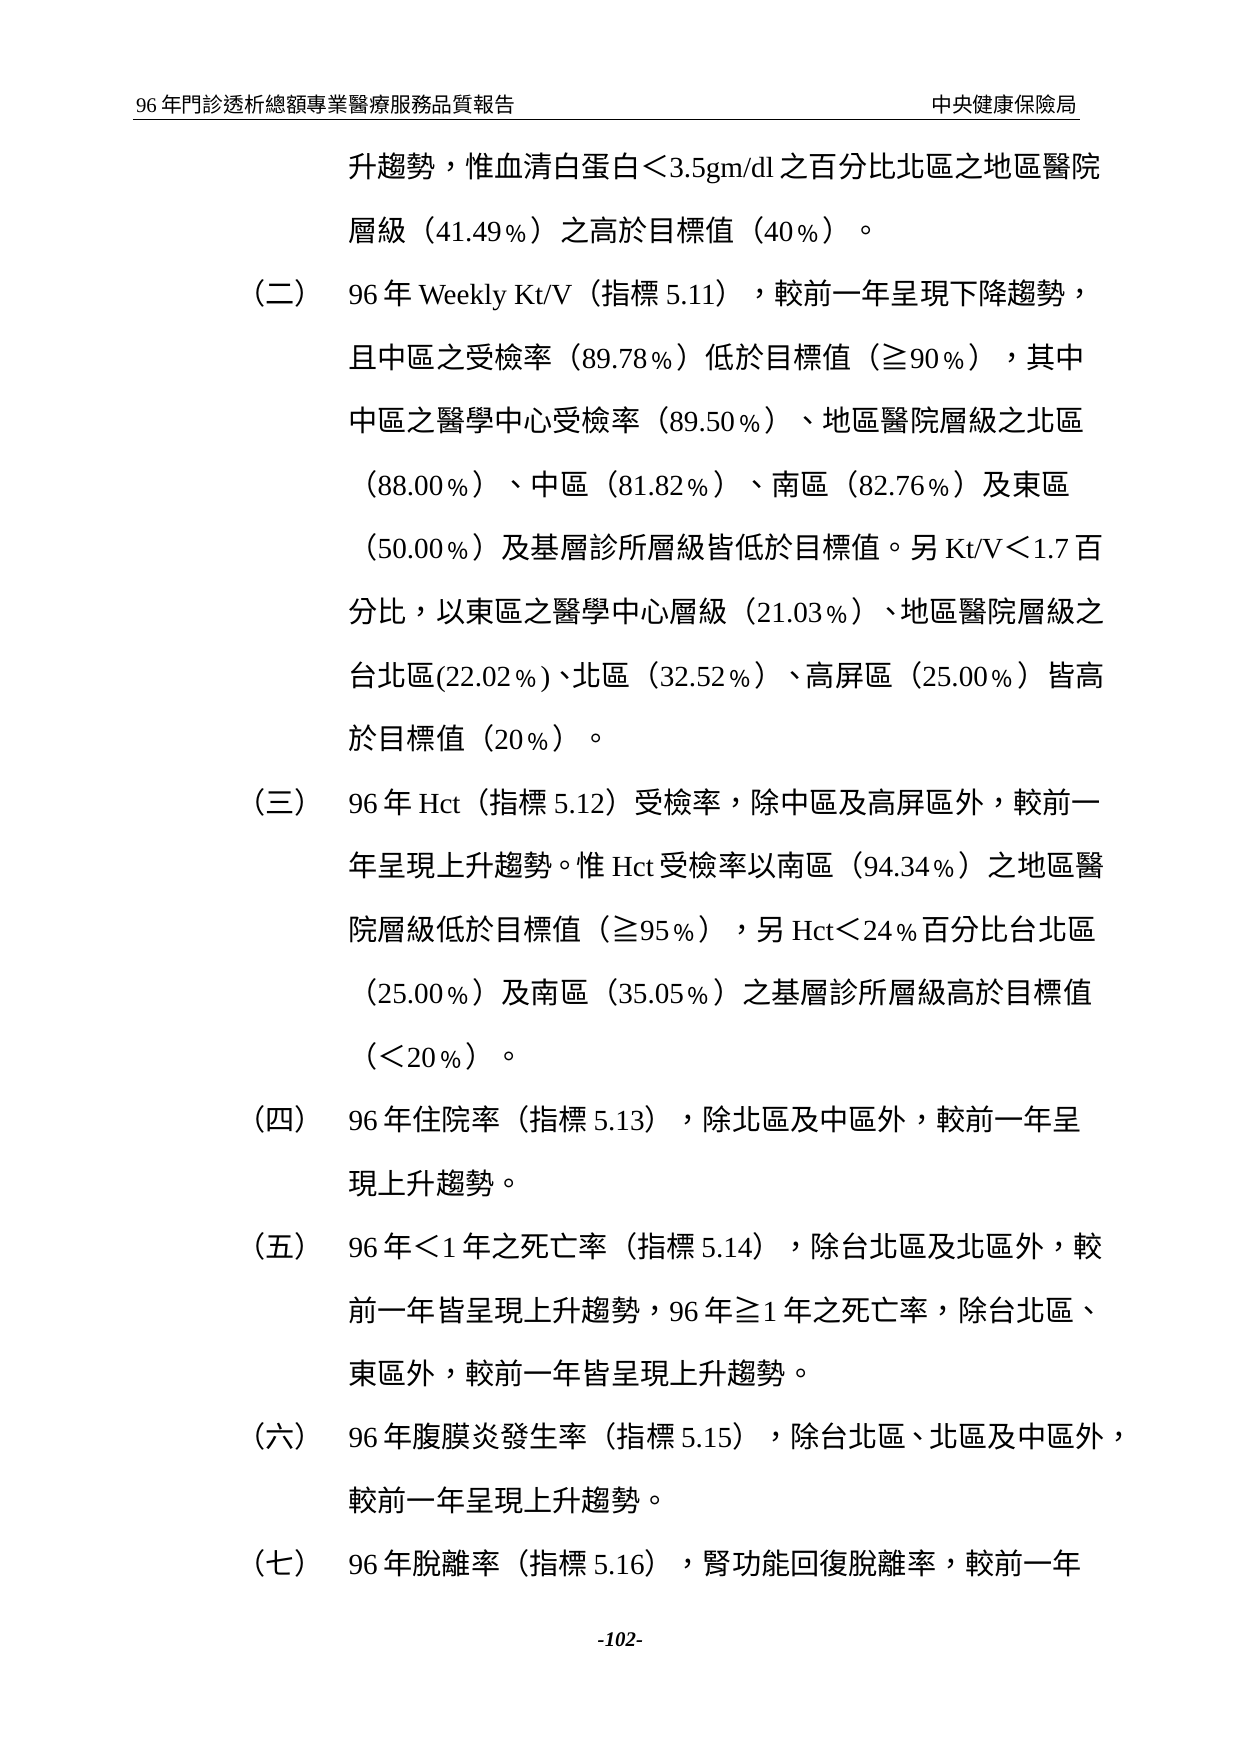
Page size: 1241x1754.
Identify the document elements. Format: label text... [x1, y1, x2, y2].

list 96年住院率（指標5.13），除北區及中區外，較前一年呈現上升趨勢。 [236, 1097, 1104, 1202]
list 96年脫離率（指標5.16），腎功能回復脫離率，較前一年 [236, 1541, 1104, 1583]
list 96年＜1年之死亡率（指標5.14），除台北區及北區外，較前一年皆呈現上升趨勢，96年≧1年之死亡率，除台北區、東區外，較前一年皆呈現上升趨勢。 [236, 1224, 1104, 1393]
list 96年Weekly Kt/V（指標5.11），較前一年呈現下降趨勢，且中區之受檢率（89.78﹪）低於目標值（≧90﹪），其中中區之醫學中心受檢率（89.50﹪）、地區醫院層級之北區（88.00﹪）、中區（81.82﹪）、南區（82.76﹪）及東區（50.00﹪）及基層診所層級皆低於目標值。另Kt/V＜1.7百分比，以東區之醫學中心層級（21.03﹪）、地區醫院層級之台北區(22.02﹪)、北區（32.52﹪）、高屏區（25.00﹪）皆高於目標值（20﹪）。 [236, 271, 1104, 758]
list 96年Hct（指標5.12）受檢率，除中區及高屏區外，較前一年呈現上升趨勢。惟Hct受檢率以南區（94.34﹪）之地區醫院層級低於目標值（≧95﹪），另Hct＜24﹪百分比台北區（25.00﹪）及南區（35.05﹪）之基層診所層級高於目標值（＜20﹪）。 [236, 779, 1104, 1076]
list 升趨勢，惟血清白蛋白＜3.5gm/dl之百分比北區之地區醫院層級（41.49﹪）之高於目標值（40﹪）。 [236, 144, 1104, 250]
list 96年腹膜炎發生率（指標5.15），除台北區、北區及中區外，較前一年呈現上升趨勢。 [236, 1414, 1104, 1520]
